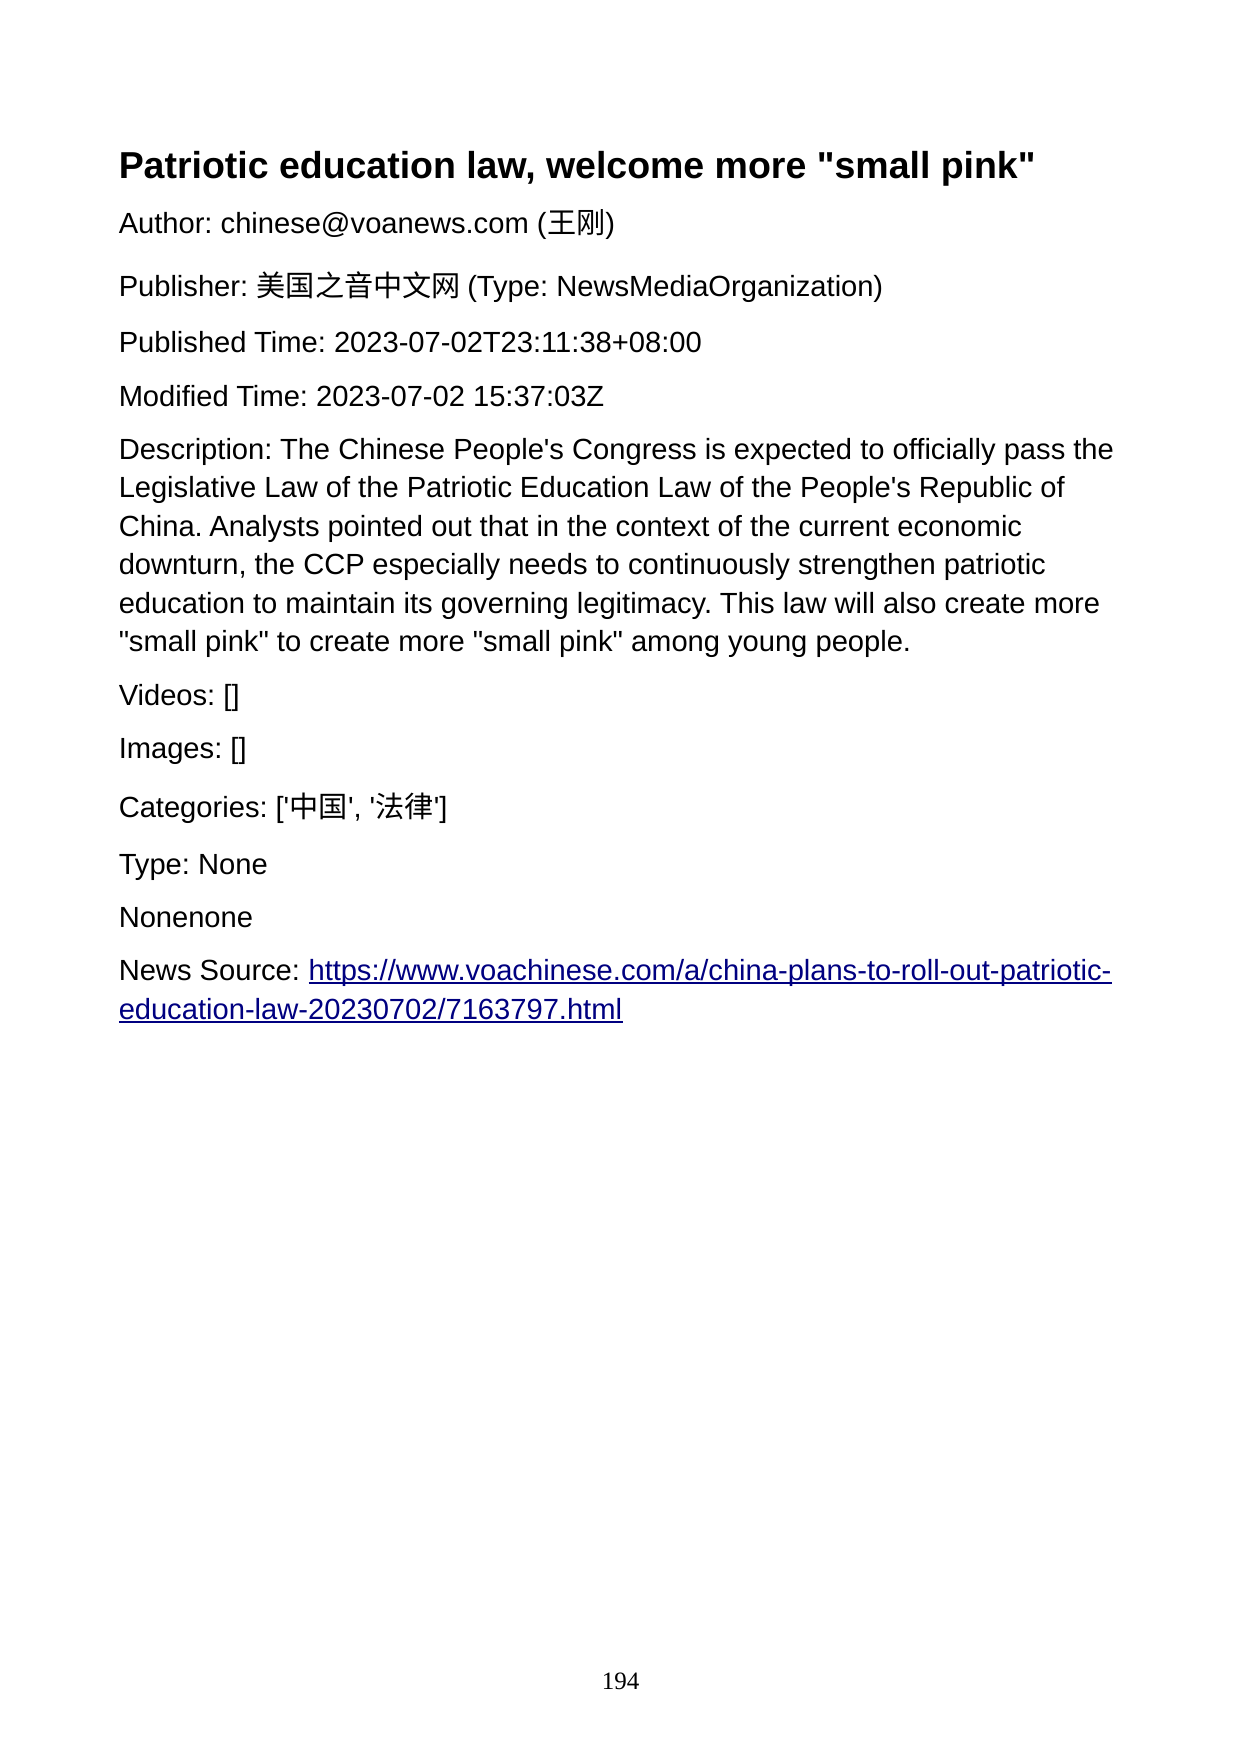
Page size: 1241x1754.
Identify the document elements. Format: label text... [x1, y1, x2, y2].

text Nonenone [118, 900, 1122, 933]
text Type: None [118, 847, 1122, 880]
text Publisher: 美国之音中文网 (Type: NewsMediaOrganization) [118, 262, 1122, 304]
text News Source: https://www.voachinese.com/a/china-plans-to-roll-out-patriotic-education-law-20230702/7163797.html [118, 953, 1122, 1025]
text Images: [] [118, 731, 1122, 764]
text Modified Time: 2023-07-02 15:37:03Z [118, 378, 1122, 412]
text Published Time: 2023-07-02T23:11:38+08:00 [118, 325, 1122, 359]
text Description: The Chinese People's Congress is expected to officially pass the Legislative Law of the Patriotic Education Law of the People's Republic of China. Analysts pointed out that in the context of the current economic downturn, the CCP especially needs to continuously strengthen patriotic education to maintain its governing legitimacy. This law will also create more "small pink" to create more "small pink" among young people. [118, 432, 1122, 658]
subtitle Patriotic education law, welcome more "small pink" [118, 143, 1122, 187]
text Videos: [] [118, 677, 1122, 711]
text Author: chinese@voanews.com (王刚) [118, 199, 1122, 241]
text Categories: ['中国', '法律'] [118, 784, 1122, 826]
